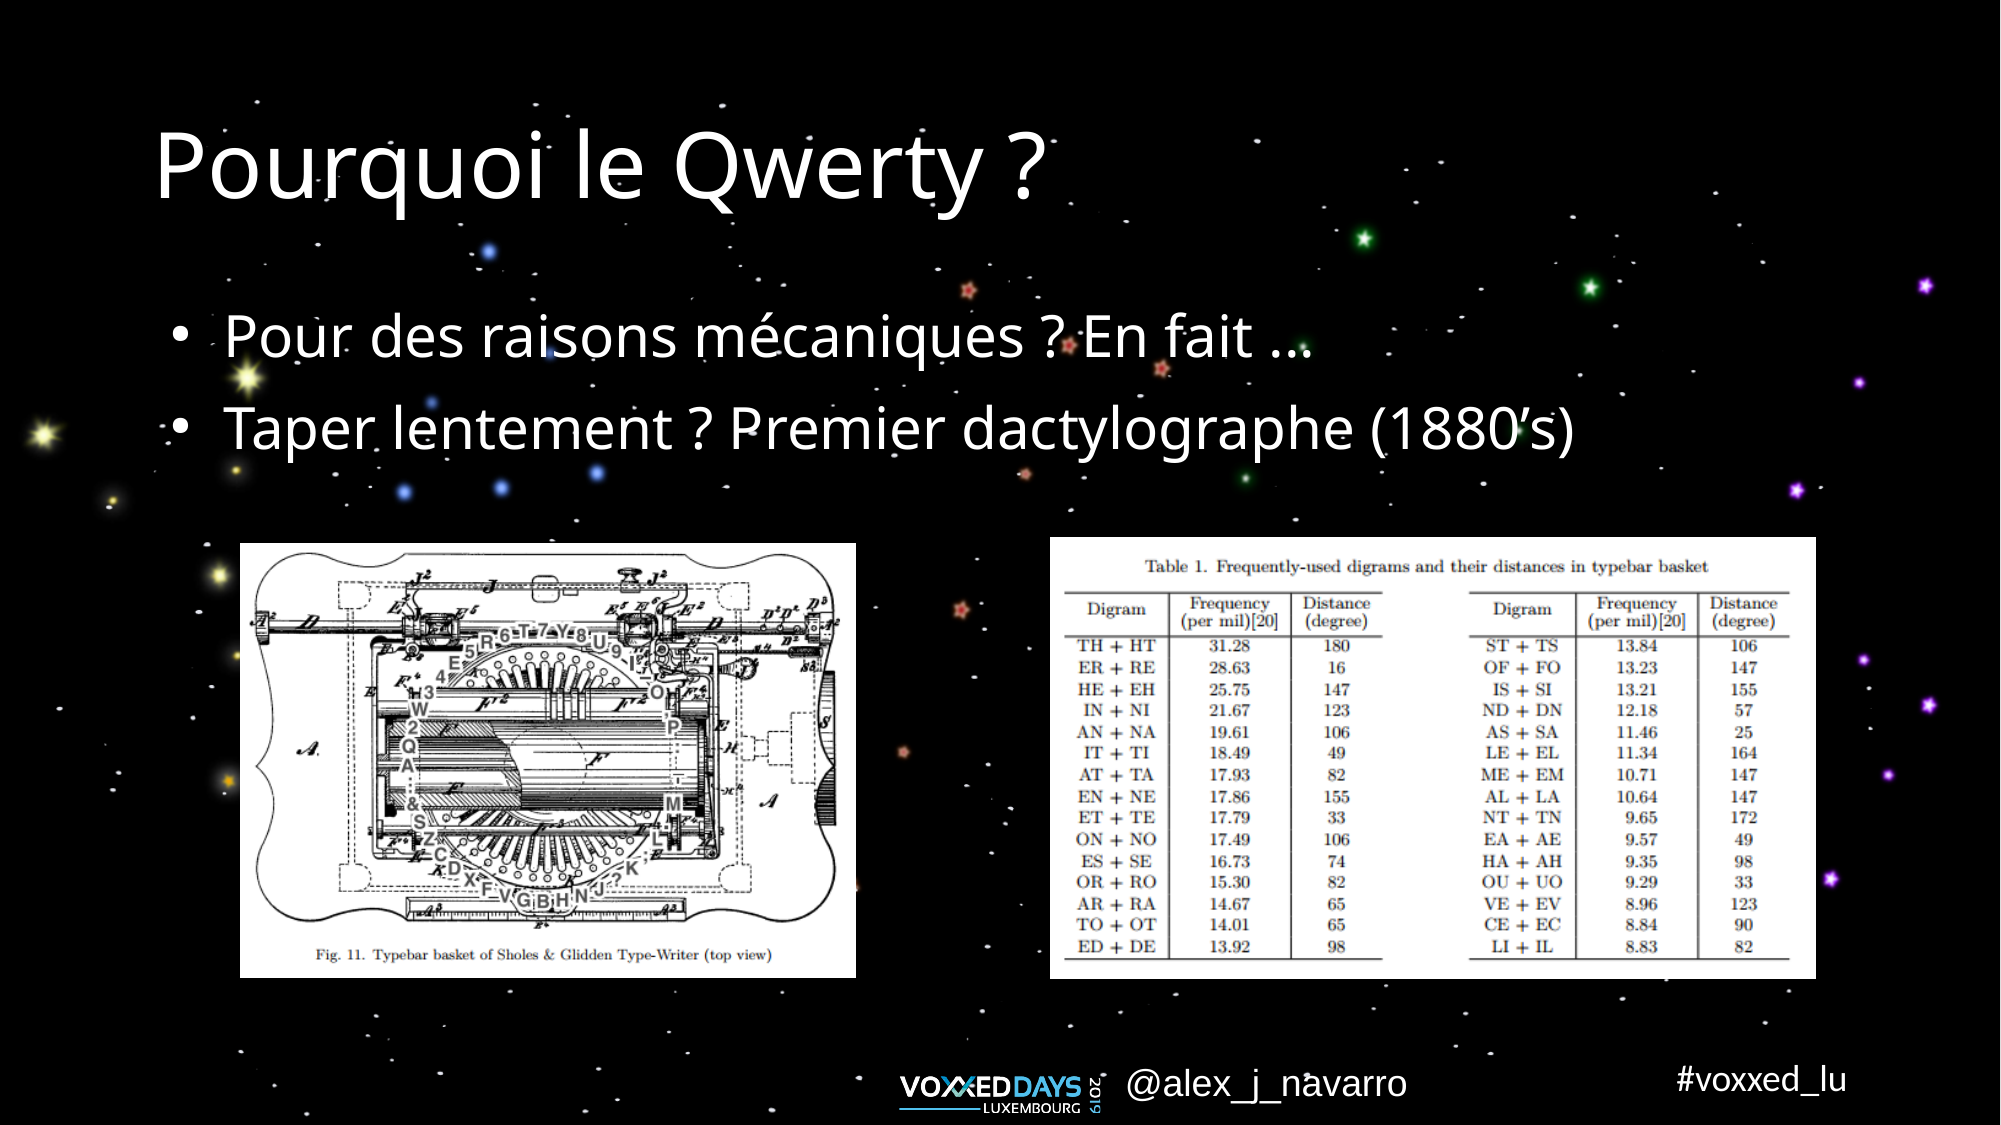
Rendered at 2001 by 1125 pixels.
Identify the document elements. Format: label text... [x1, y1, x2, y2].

title Pourquoi le Qwerty ? [137, 59, 1863, 278]
list Pour des raisons mécaniques ? En fait ... Taper lentement ? Premier dactylographe (1880’s) [137, 299, 1863, 1014]
text_box @alex_j_navarro [1110, 1054, 1739, 1125]
picture [0, 0, 2001, 1125]
